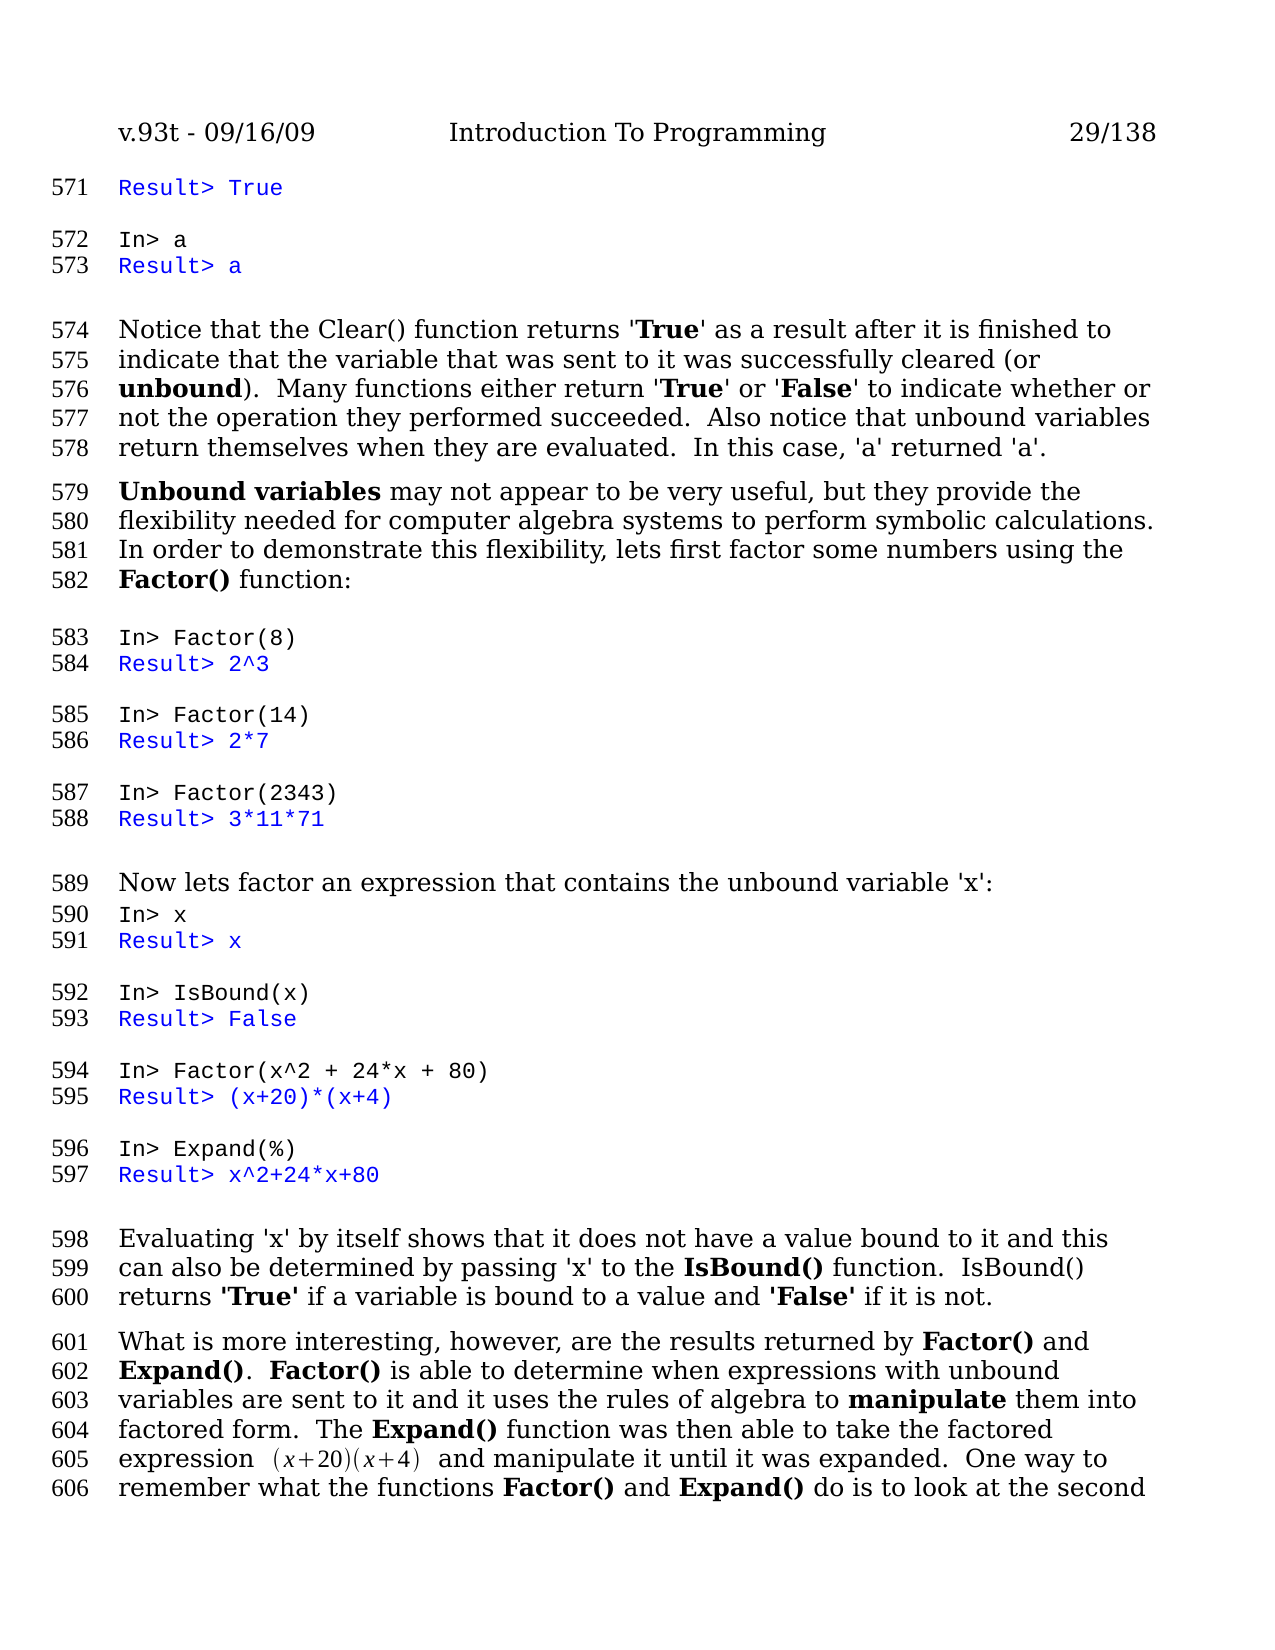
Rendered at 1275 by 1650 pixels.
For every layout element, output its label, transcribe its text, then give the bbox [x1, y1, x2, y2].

text Unbound variables may not appear to be very useful, but they provide the flexibility needed for computer algebra systems to perform symbolic calculations. In order to demonstrate this flexibility, lets first factor some numbers using the Factor() function: [118, 477, 1157, 594]
text Result> 2*7 [118, 730, 1157, 756]
text In> Expand(%) [118, 1137, 1157, 1163]
text What is more interesting, however, are the results returned by Factor() and Expand(). Factor() is able to determine when expressions with unbound variables are sent to it and it uses the rules of algebra to manipulate them into factored form. The Expand() function was then able to take the factored expressionand manipulate it until it was expanded. One way to remember what the functions Factor() and Expand() do is to look at the second [118, 1327, 1157, 1503]
text In> x [118, 903, 1157, 929]
text Result> x [118, 929, 1157, 955]
text In> Factor(2343) [118, 782, 1157, 807]
text Result> True [118, 177, 1157, 203]
text Now lets factor an expression that contains the unbound variable 'x': [118, 868, 1157, 897]
text Result> a [118, 254, 1157, 281]
text Notice that the Clear() function returns 'True' as a result after it is finished to indicate that the variable that was sent to it was successfully cleared (or unbound). Many functions either return 'True' or 'False' to indicate whether or not the operation they performed succeeded. Also notice that unbound variables return themselves when they are evaluated. In this case, 'a' returned 'a'. [118, 315, 1157, 462]
text Result> 3*11*71 [118, 807, 1157, 833]
text Result> x^2+24*x+80 [118, 1163, 1157, 1189]
text Evaluating 'x' by itself shows that it does not have a value bound to it and this can also be determined by passing 'x' to the IsBound() function. IsBound() returns 'True' if a variable is bound to a value and 'False' if it is not. [118, 1224, 1157, 1312]
text In> Factor(8) [118, 626, 1157, 652]
text In> Factor(14) [118, 704, 1157, 730]
text In> a [118, 229, 1157, 254]
text Result> 2^3 [118, 652, 1157, 678]
text In> Factor(x^2 + 24*x + 80) [118, 1059, 1157, 1085]
text In> IsBound(x) [118, 981, 1157, 1007]
text Result> False [118, 1007, 1157, 1033]
text Result> (x+20)*(x+4) [118, 1085, 1157, 1111]
